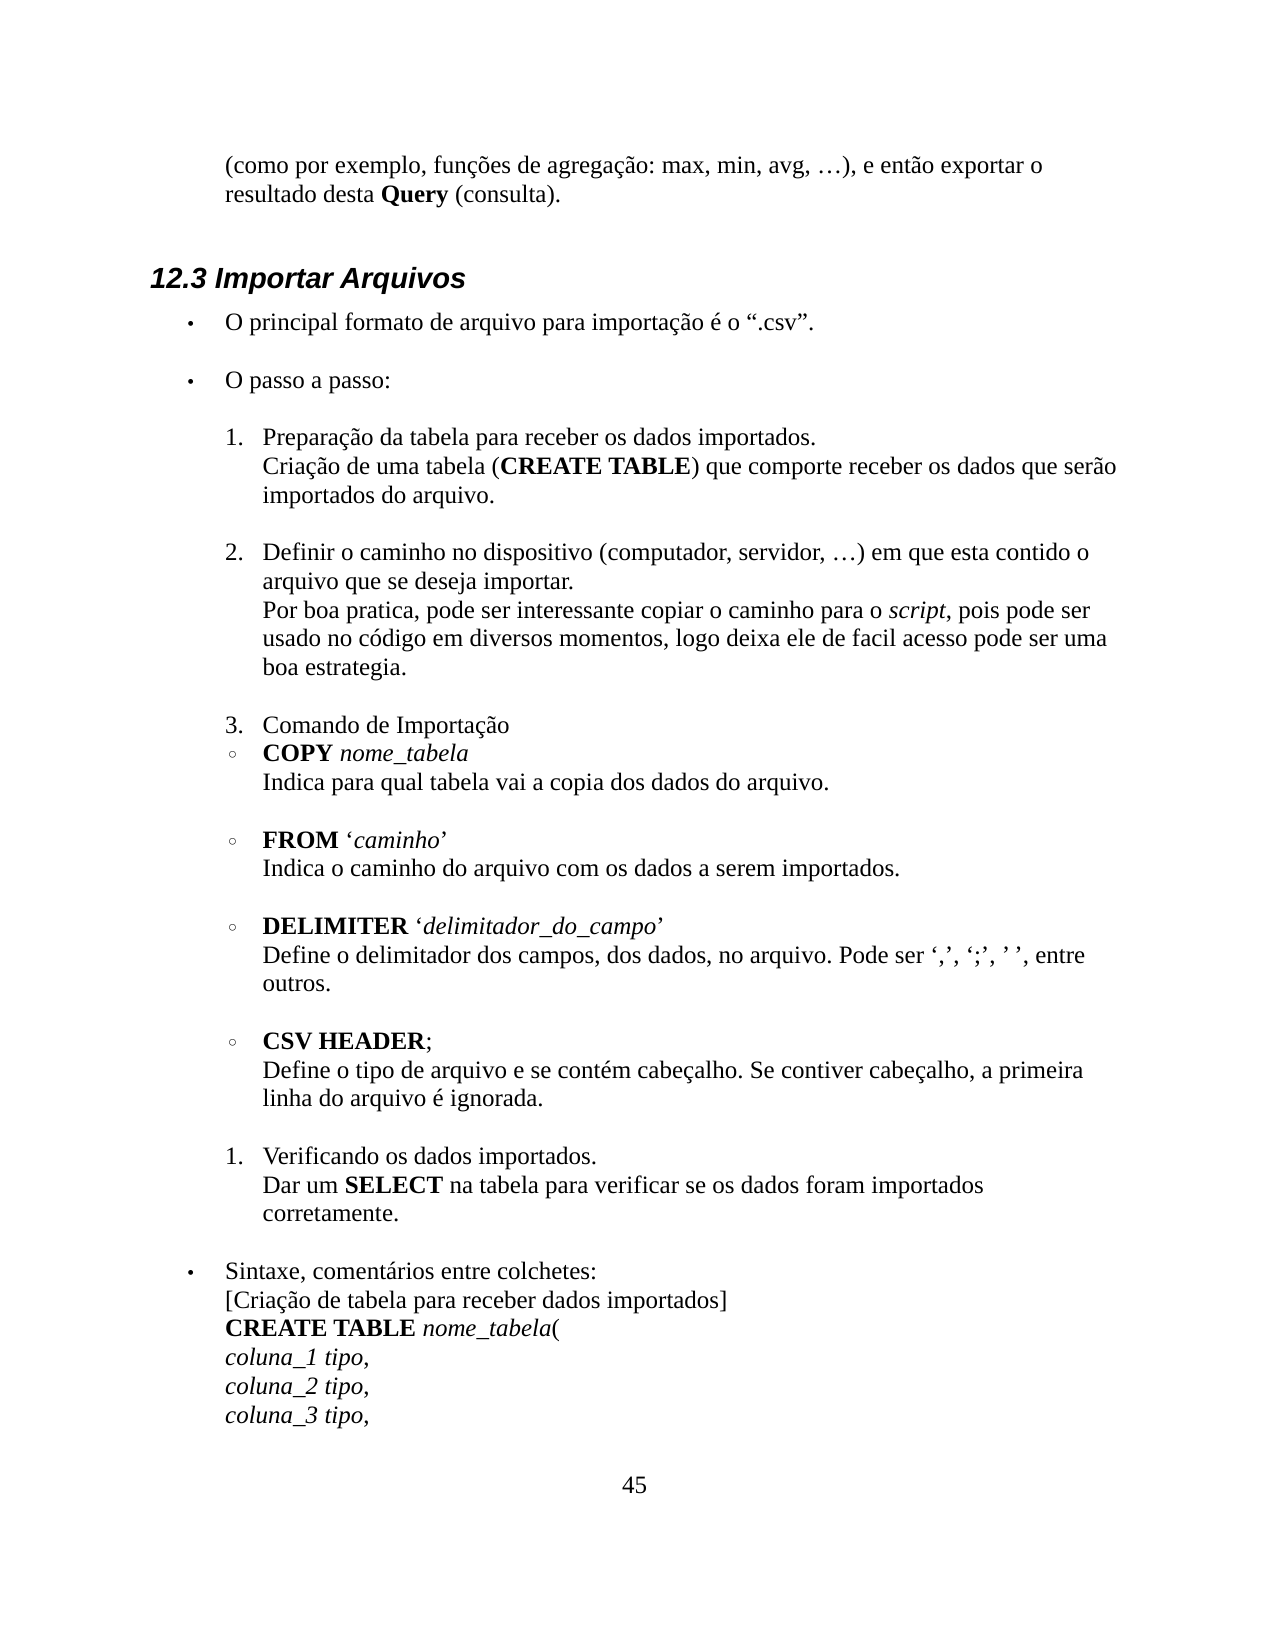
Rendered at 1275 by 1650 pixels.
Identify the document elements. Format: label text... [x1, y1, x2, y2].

list Preparação da tabela para receber os dados importados. Criação de uma tabela (CREATE TABLE) que comporte receber os dados que serão importados do arquivo. [225, 422, 1125, 537]
list Definir o caminho no dispositivo (computador, servidor, …) em que esta contido o arquivo que se deseja importar. Por boa pratica, pode ser interessante copiar o caminho para o script, pois pode ser usado no código em diversos momentos, logo deixa ele de facil acesso pode ser uma boa estrategia. [225, 537, 1125, 710]
list FROM ‘caminho’ Indica o caminho do arquivo com os dados a serem importados. [225, 825, 1125, 911]
list O passo a passo: [187, 365, 1125, 422]
list CSV HEADER; Define o tipo de arquivo e se contém cabeçalho. Se contiver cabeçalho, a primeira linha do arquivo é ignorada. [225, 1026, 1125, 1141]
list Sintaxe, comentários entre colchetes: [Criação de tabela para receber dados importados] CREATE TABLE nome_tabela( coluna_1 tipo, coluna_2 tipo, coluna_3 tipo, [187, 1256, 1125, 1428]
list DELIMITER ‘delimitador_do_campo’ Define o delimitador dos campos, dos dados, no arquivo. Pode ser ‘,’, ‘;’, ’ ’, entre outros. [225, 911, 1125, 1026]
subtitle 12.3 Importar Arquivos [150, 261, 1125, 295]
list Verificando os dados importados. Dar um SELECT na tabela para verificar se os dados foram importados corretamente. [225, 1141, 1125, 1256]
list (como por exemplo, funções de agregação: max, min, avg, …), e então exportar o resultado desta Query (consulta). [187, 150, 1125, 236]
list O principal formato de arquivo para importação é o “.csv”. [187, 307, 1125, 365]
list Comando de Importação [225, 710, 1125, 738]
list COPY nome_tabela Indica para qual tabela vai a copia dos dados do arquivo. [225, 738, 1125, 825]
